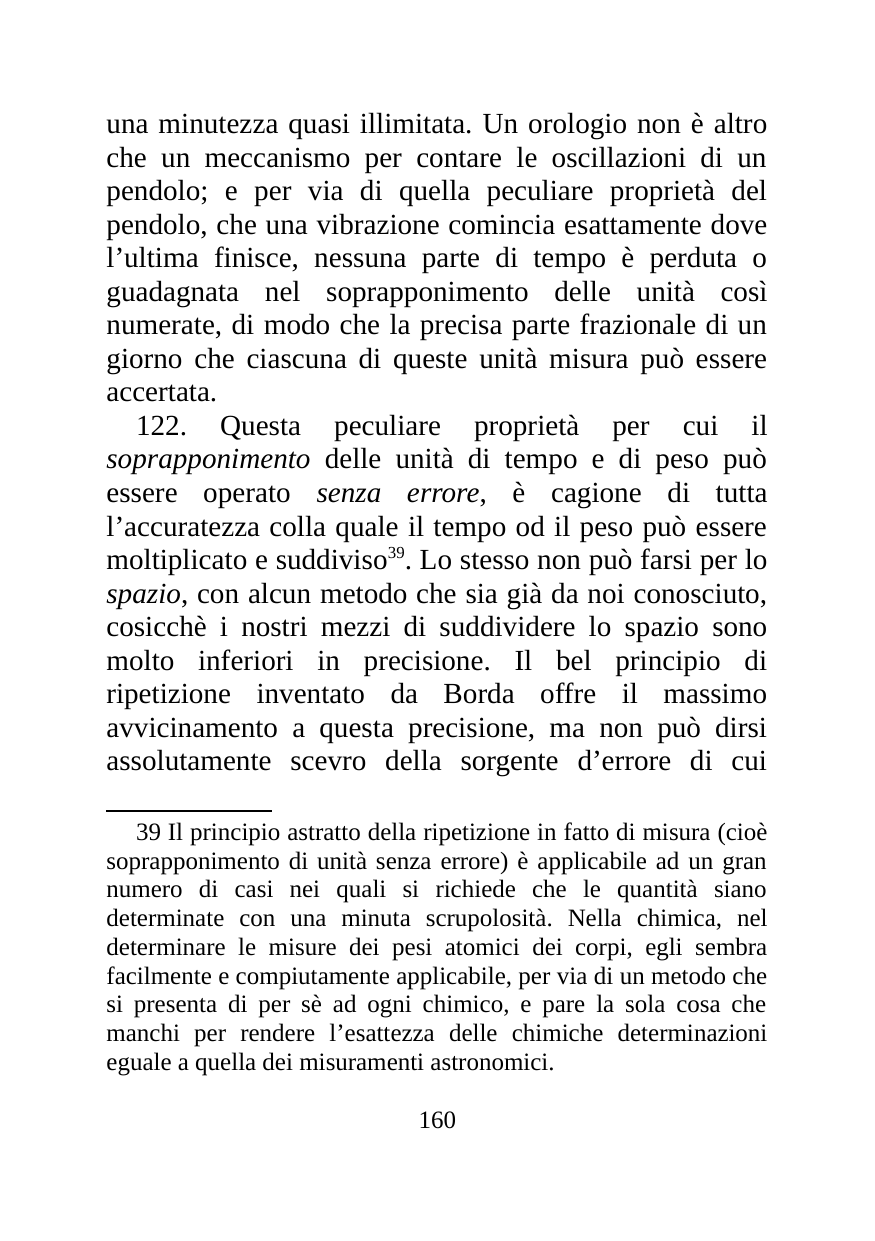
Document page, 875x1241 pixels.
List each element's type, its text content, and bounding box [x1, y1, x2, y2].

text 122. Questa peculiare proprietà per cui il soprapponimento delle unità di tempo e di peso può essere operato senza errore, è cagione di tutta l’accuratezza colla quale il tempo od il peso può essere moltiplicato e suddiviso. Lo stesso non può farsi per lo spazio, con alcun metodo che sia già da noi conosciuto, cosicchè i nostri mezzi di suddividere lo spazio sono molto inferiori in precisione. Il bel principio di ripetizione inventato da Borda offre il massimo avvicinamento a questa precisione, ma non può dirsi assolutamente scevro della sorgente d’errore di cui [106, 408, 768, 777]
text una minutezza quasi illimitata. Un orologio non è altro che un meccanismo per contare le oscillazioni di un pendolo; e per via di quella peculiare proprietà del pendolo, che una vibrazione comincia esattamente dove l’ultima finisce, nessuna parte di tempo è perduta o guadagnata nel soprapponimento delle unità così numerate, di modo che la precisa parte frazionale di un giorno che ciascuna di queste unità misura può essere accertata. [106, 106, 768, 408]
text Il principio astratto della ripetizione in fatto di misura (cioè soprapponimento di unità senza errore) è applicabile ad un gran numero di casi nei quali si richiede che le quantità siano determinate con una minuta scrupolosità. Nella chimica, nel determinare le misure dei pesi atomici dei corpi, egli sembra facilmente e compiutamente applicabile, per via di un metodo che si presenta di per sè ad ogni chimico, e pare la sola cosa che manchi per rendere l’esattezza delle chimiche determinazioni eguale a quella dei misuramenti astronomici. [106, 817, 768, 1076]
